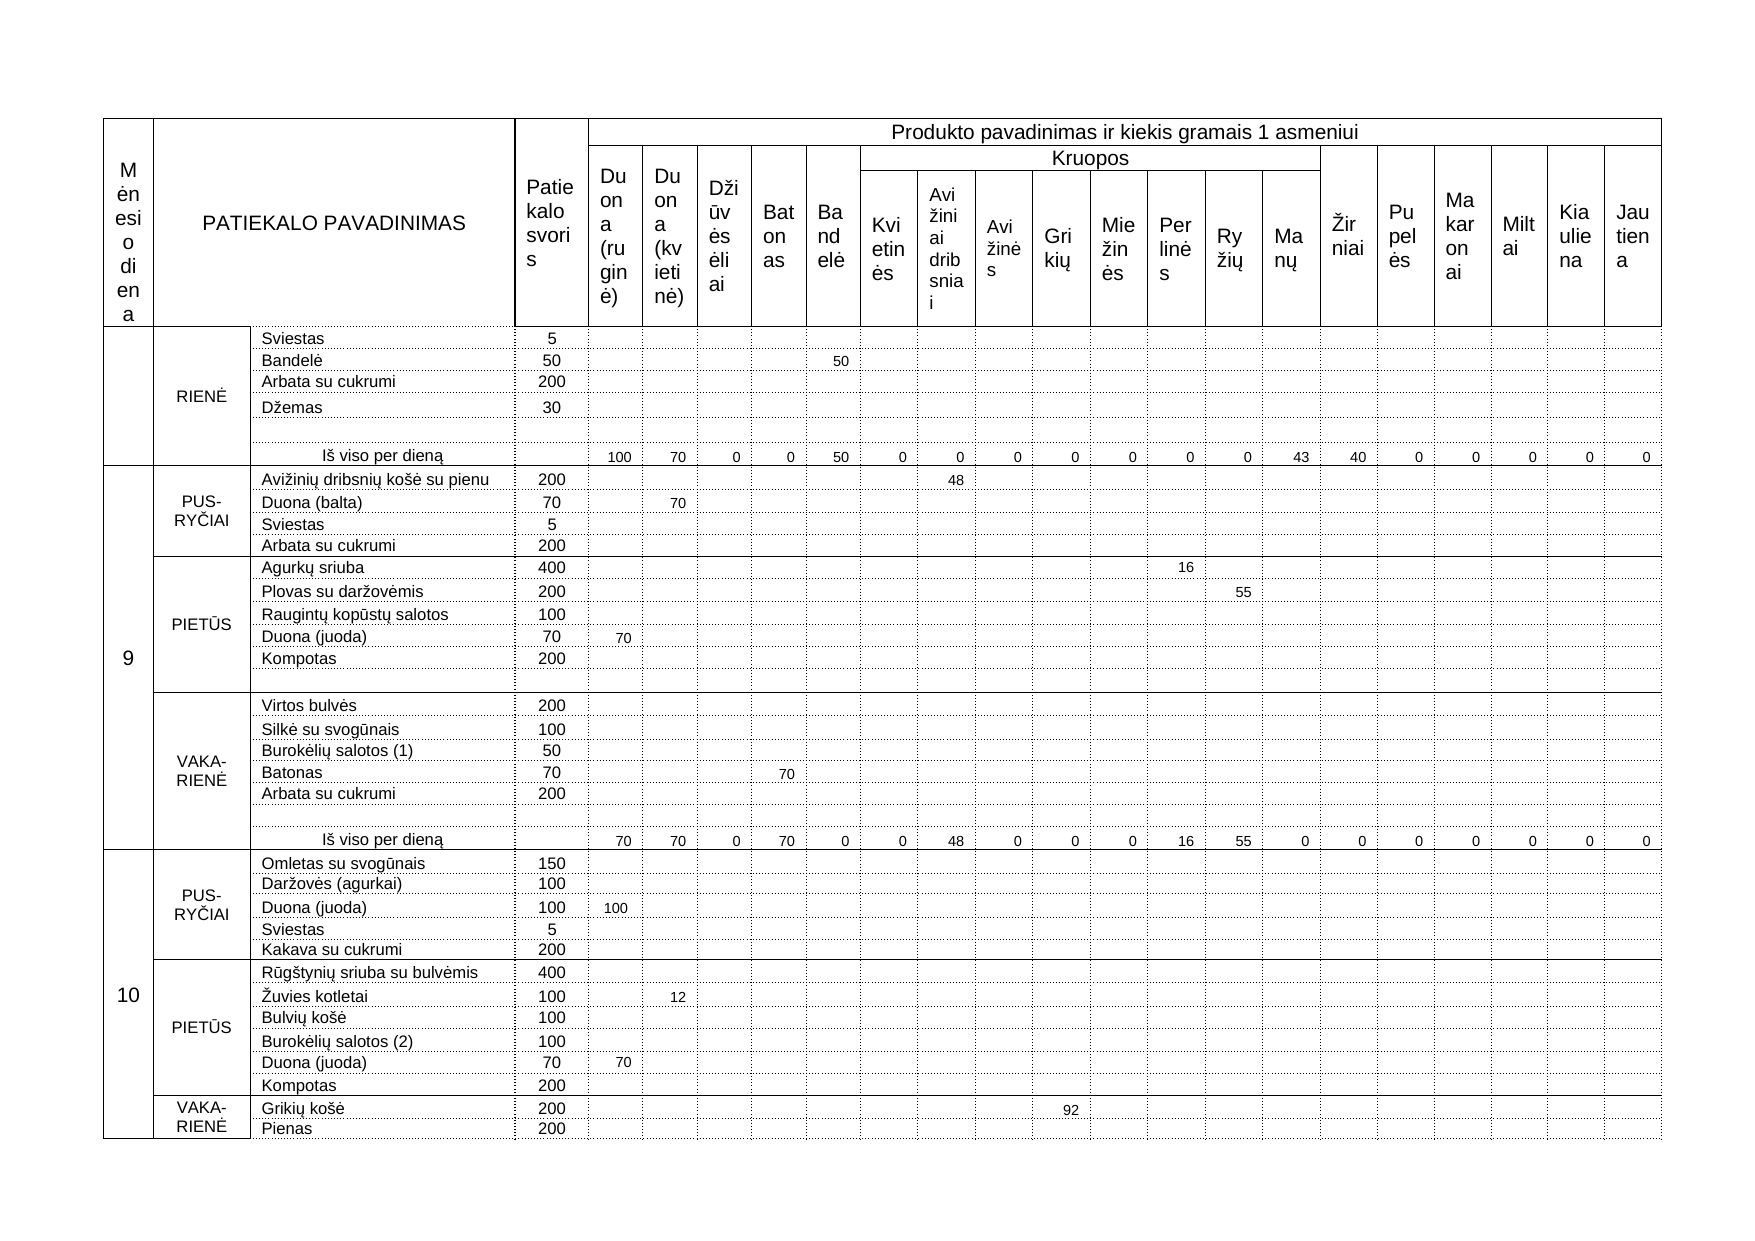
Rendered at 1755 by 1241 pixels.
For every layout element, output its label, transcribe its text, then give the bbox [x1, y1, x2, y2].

table_cell [752, 982, 806, 1006]
table_cell 0 [1605, 442, 1662, 465]
table_cell [918, 601, 975, 624]
table_cell [1434, 557, 1491, 577]
table_cell [1548, 348, 1605, 370]
table_cell [697, 1096, 752, 1118]
table_cell [752, 1118, 806, 1138]
table_cell [860, 534, 918, 556]
table_cell [1548, 512, 1605, 534]
table_cell 0 [1491, 442, 1548, 465]
table_cell Kiauliena [1548, 146, 1604, 326]
table_cell [1090, 392, 1148, 417]
table_cell [643, 893, 697, 917]
table_cell [1548, 392, 1605, 417]
table_cell [1205, 489, 1263, 512]
table_cell [697, 1051, 752, 1073]
table_cell [860, 1028, 918, 1051]
table_cell [1548, 1051, 1605, 1073]
table_cell [975, 960, 1033, 982]
table_cell [1090, 850, 1148, 873]
table_cell [806, 760, 860, 782]
table_cell [1148, 512, 1205, 534]
table_cell [697, 893, 752, 917]
table_cell [697, 804, 752, 826]
table_cell Batonas [251, 760, 515, 782]
table_cell [1090, 646, 1148, 668]
table_cell 200 [515, 466, 588, 488]
table_cell [1548, 893, 1605, 917]
table_cell [1090, 327, 1148, 348]
table_cell [697, 873, 752, 893]
table_cell Plovas su daržovėmis [251, 578, 515, 601]
table_cell 5 [515, 327, 588, 348]
table_cell [1605, 1073, 1662, 1094]
table_cell [1320, 534, 1377, 556]
table_cell [752, 873, 806, 893]
table_cell [1491, 370, 1548, 392]
table_cell [1434, 1073, 1491, 1094]
table_cell [1263, 1028, 1320, 1051]
table_cell [1548, 715, 1605, 738]
table_cell [1263, 327, 1320, 348]
table_cell [1033, 417, 1090, 442]
table_cell [860, 1006, 918, 1027]
table_cell [1033, 578, 1090, 601]
table_cell [860, 739, 918, 760]
table_cell [1148, 939, 1205, 959]
table_cell Miltai [1492, 146, 1547, 326]
table_cell [1320, 1051, 1377, 1073]
table_cell [1605, 939, 1662, 959]
table_cell [1605, 624, 1662, 646]
table_cell [589, 512, 643, 534]
table_cell [697, 668, 752, 692]
table_cell [1377, 804, 1434, 826]
table_cell [1434, 760, 1491, 782]
table_cell [1205, 960, 1263, 982]
table_cell [1263, 1118, 1320, 1138]
table_cell [643, 1073, 697, 1094]
table_cell [643, 1118, 697, 1138]
table_cell Duona (ruginė) [589, 146, 642, 326]
table_cell [1548, 417, 1605, 442]
table_cell [1320, 601, 1377, 624]
table_cell [1548, 668, 1605, 692]
table_cell [1548, 578, 1605, 601]
table_cell Duona (balta) [251, 489, 515, 512]
table_cell [1491, 327, 1548, 348]
table_cell [1605, 601, 1662, 624]
table_cell 0 [1205, 442, 1263, 465]
table_cell [1205, 982, 1263, 1006]
table_cell [697, 760, 752, 782]
table_cell [697, 960, 752, 982]
table_cell [1548, 327, 1605, 348]
table_cell [1320, 466, 1377, 488]
table_cell [1605, 893, 1662, 917]
table_cell [975, 1051, 1033, 1073]
table_cell 70 [752, 760, 806, 782]
table_cell [643, 1096, 697, 1118]
table_cell [1090, 960, 1148, 982]
table_cell [806, 850, 860, 873]
table_cell [1491, 466, 1548, 488]
table_cell [1434, 1118, 1491, 1138]
table_cell [1434, 624, 1491, 646]
table_cell [918, 939, 975, 959]
table_cell [1033, 624, 1090, 646]
table_cell [1605, 715, 1662, 738]
table_cell [975, 370, 1033, 392]
table_cell [1320, 873, 1377, 893]
table_cell [1377, 893, 1434, 917]
table_cell [1148, 578, 1205, 601]
table_header PATIEKALO PAVADINIMAS [154, 119, 514, 326]
table_cell [1263, 489, 1320, 512]
table_cell [860, 982, 918, 1006]
table_cell 5 [515, 512, 588, 534]
table_cell [697, 392, 752, 417]
table_cell [1033, 804, 1090, 826]
table_cell 40 [1320, 442, 1377, 465]
table_cell [1320, 370, 1377, 392]
table_cell 100 [515, 982, 588, 1006]
table_cell Grikių [1033, 171, 1090, 326]
table_cell [1148, 804, 1205, 826]
table_cell [697, 646, 752, 668]
table_cell Rūgštynių sriuba su bulvėmis [251, 960, 515, 982]
table_cell [1263, 534, 1320, 556]
table_cell [918, 960, 975, 982]
table_cell [697, 693, 752, 715]
table_cell [1205, 917, 1263, 938]
table_cell [1090, 982, 1148, 1006]
table_cell [752, 1096, 806, 1118]
table_cell [1434, 893, 1491, 917]
table_cell [1548, 939, 1605, 959]
table_cell [1205, 348, 1263, 370]
table_cell 70 [752, 826, 806, 849]
table_cell 0 [1377, 442, 1434, 465]
table_cell 48 [918, 826, 975, 849]
table_cell [975, 489, 1033, 512]
table_cell [589, 489, 643, 512]
table_cell [918, 370, 975, 392]
table_cell [860, 917, 918, 938]
table_cell [589, 327, 643, 348]
table_cell [1548, 760, 1605, 782]
table_cell 12 [643, 982, 697, 1006]
table_cell [752, 601, 806, 624]
table_cell Duona (juoda) [251, 893, 515, 917]
table_cell Iš viso per dieną [251, 826, 515, 849]
table_cell [1033, 466, 1090, 488]
table_cell [1148, 893, 1205, 917]
table_cell [752, 348, 806, 370]
table_cell [1205, 893, 1263, 917]
table_cell [1148, 960, 1205, 982]
table_cell [697, 1118, 752, 1138]
table_cell [1434, 578, 1491, 601]
table_cell [806, 578, 860, 601]
table_cell [251, 668, 515, 692]
table_cell [697, 578, 752, 601]
table_cell [752, 715, 806, 738]
table_cell [860, 893, 918, 917]
table_cell [1491, 873, 1548, 893]
table_cell [1263, 804, 1320, 826]
table_cell [1548, 782, 1605, 804]
table_cell [1263, 873, 1320, 893]
table_cell [1434, 873, 1491, 893]
table_cell Sviestas [251, 326, 515, 348]
table_cell [806, 1073, 860, 1094]
table_cell [1377, 850, 1434, 873]
table_cell [1434, 1051, 1491, 1073]
table_header Mėnesio diena [104, 119, 153, 326]
table_cell [1033, 1028, 1090, 1051]
table_cell [1434, 370, 1491, 392]
table_cell [1148, 1051, 1205, 1073]
table_cell [515, 668, 588, 692]
table_cell [752, 939, 806, 959]
table_cell [1205, 534, 1263, 556]
table_cell 0 [1033, 442, 1090, 465]
table_cell [860, 624, 918, 646]
table_cell [1491, 489, 1548, 512]
table_cell [1090, 370, 1148, 392]
table_cell [1033, 760, 1090, 782]
table_cell [1434, 601, 1491, 624]
table_cell [1033, 893, 1090, 917]
table_cell 92 [1033, 1096, 1090, 1118]
table_cell [1263, 1096, 1320, 1118]
table_cell [860, 939, 918, 959]
table_cell Ryžių [1206, 171, 1262, 326]
table_cell [1548, 960, 1605, 982]
table_cell [1205, 739, 1263, 760]
table_cell [589, 715, 643, 738]
table_cell [1205, 1073, 1263, 1094]
table_cell [589, 960, 643, 982]
table_cell [1320, 917, 1377, 938]
table_cell [1605, 466, 1662, 488]
table_cell [1434, 327, 1491, 348]
table_cell [1205, 782, 1263, 804]
table_cell [860, 1051, 918, 1073]
table_cell [589, 850, 643, 873]
table_cell [1377, 1051, 1434, 1073]
table_cell [1205, 327, 1263, 348]
table_cell [806, 1006, 860, 1027]
table_cell [975, 392, 1033, 417]
table_cell [589, 804, 643, 826]
table_cell [1377, 557, 1434, 577]
table_cell [918, 668, 975, 692]
table_cell [975, 739, 1033, 760]
table_cell [1033, 668, 1090, 692]
table_cell 0 [697, 826, 752, 849]
table_cell [1090, 624, 1148, 646]
table_cell [697, 739, 752, 760]
table_cell [1033, 782, 1090, 804]
table_cell [975, 466, 1033, 488]
table_cell [806, 512, 860, 534]
table_cell [1320, 327, 1377, 348]
table_cell [752, 512, 806, 534]
table_cell [1491, 760, 1548, 782]
table_cell [752, 489, 806, 512]
table_cell [1377, 1096, 1434, 1118]
table_cell [589, 417, 643, 442]
table_cell Kvietinės [861, 171, 917, 326]
table_cell [1377, 601, 1434, 624]
table_cell [1434, 960, 1491, 982]
table_cell [806, 327, 860, 348]
table_cell [975, 1096, 1033, 1118]
table_cell [643, 646, 697, 668]
table_cell [918, 1028, 975, 1051]
table_cell [752, 782, 806, 804]
table_cell [643, 348, 697, 370]
table_cell [975, 1028, 1033, 1051]
table_cell 0 [697, 442, 752, 465]
table_cell Batonas [752, 146, 806, 326]
table_cell [643, 715, 697, 738]
table_cell [589, 557, 643, 577]
table_cell [1491, 534, 1548, 556]
table_cell 100 [515, 715, 588, 738]
table_cell [918, 782, 975, 804]
table_cell [589, 873, 643, 893]
table_cell [1263, 624, 1320, 646]
table_cell [589, 392, 643, 417]
table_cell 200 [515, 1118, 588, 1138]
table_cell [806, 739, 860, 760]
table_cell Daržovės (agurkai) [251, 873, 515, 893]
table_cell 0 [1090, 442, 1148, 465]
table_cell [1377, 1028, 1434, 1051]
table_cell [1090, 873, 1148, 893]
table_cell [697, 601, 752, 624]
table_cell [860, 715, 918, 738]
table_cell [1148, 715, 1205, 738]
table_cell [975, 624, 1033, 646]
table_cell [1605, 512, 1662, 534]
table_cell 0 [975, 826, 1033, 849]
table_cell [1491, 960, 1548, 982]
table_cell 200 [515, 1073, 588, 1094]
table_cell [1605, 804, 1662, 826]
table_cell [860, 760, 918, 782]
table_cell [806, 557, 860, 577]
table_cell [918, 327, 975, 348]
table_cell [643, 960, 697, 982]
table_cell [1263, 557, 1320, 577]
table_cell [1377, 646, 1434, 668]
table_cell [860, 850, 918, 873]
table_cell [975, 1118, 1033, 1138]
table_cell [975, 646, 1033, 668]
table_header Produkto pavadinimas ir kiekis gramais 1 asmeniui [589, 119, 1661, 145]
table_cell [251, 417, 515, 442]
table_cell [1148, 693, 1205, 715]
table_cell Avižinių dribsnių košė su pienu [251, 466, 515, 488]
table_cell [752, 1006, 806, 1027]
table_cell [806, 804, 860, 826]
table_cell [1148, 917, 1205, 938]
table_cell [1491, 348, 1548, 370]
table_cell [752, 417, 806, 442]
table_cell [752, 893, 806, 917]
table_cell [1434, 534, 1491, 556]
table_cell [1548, 873, 1605, 893]
table_cell [1148, 1096, 1205, 1118]
table_cell [860, 646, 918, 668]
table_cell [975, 557, 1033, 577]
table_cell [697, 982, 752, 1006]
table_cell [1090, 578, 1148, 601]
table_cell [1263, 417, 1320, 442]
table_cell [1263, 939, 1320, 959]
table_cell 0 [1605, 826, 1662, 849]
table_cell [1605, 917, 1662, 938]
table_cell [589, 1073, 643, 1094]
table_cell [643, 370, 697, 392]
table_cell [643, 1051, 697, 1073]
table_cell [643, 327, 697, 348]
table_cell [1434, 512, 1491, 534]
table_cell Sviestas [251, 917, 515, 938]
table_cell [1090, 417, 1148, 442]
table_cell [806, 534, 860, 556]
table_cell 50 [806, 442, 860, 465]
table_cell Bulvių košė [251, 1006, 515, 1027]
table_cell [752, 578, 806, 601]
table_cell [860, 557, 918, 577]
table_cell 0 [1033, 826, 1090, 849]
table_cell [806, 668, 860, 692]
table_cell [918, 624, 975, 646]
table_cell [1090, 715, 1148, 738]
table_cell [860, 693, 918, 715]
table_cell [1090, 466, 1148, 488]
table_cell [1377, 760, 1434, 782]
table_cell 0 [1320, 826, 1377, 849]
table_cell [752, 1028, 806, 1051]
table_cell [1263, 693, 1320, 715]
table_cell [697, 534, 752, 556]
table_cell [1377, 578, 1434, 601]
table_cell [1033, 873, 1090, 893]
table_cell [1605, 850, 1662, 873]
table_cell [589, 917, 643, 938]
table_cell Kruopos [861, 146, 1320, 170]
table_cell [918, 1118, 975, 1138]
table_cell [1491, 646, 1548, 668]
table_cell [806, 466, 860, 488]
table_cell [1033, 939, 1090, 959]
table_cell [697, 417, 752, 442]
table_cell [1263, 917, 1320, 938]
table_cell [1205, 1096, 1263, 1118]
table_cell 70 [643, 826, 697, 849]
table_cell [1548, 534, 1605, 556]
table_cell [1148, 1006, 1205, 1027]
table_cell 70 [589, 826, 643, 849]
table_cell [589, 534, 643, 556]
table_cell [1320, 1028, 1377, 1051]
table_cell [1263, 348, 1320, 370]
table_cell [975, 601, 1033, 624]
table_cell [860, 1073, 918, 1094]
table_cell 30 [515, 392, 588, 417]
table_cell [1090, 557, 1148, 577]
table_cell 100 [589, 442, 643, 465]
table_cell 0 [1548, 826, 1605, 849]
table_cell [643, 557, 697, 577]
table_cell [643, 917, 697, 938]
table_cell [589, 782, 643, 804]
table_cell [1033, 1006, 1090, 1027]
table_cell [1263, 466, 1320, 488]
table_cell [1491, 512, 1548, 534]
table_cell [975, 873, 1033, 893]
table_cell [1377, 873, 1434, 893]
table_cell [752, 917, 806, 938]
table_cell [1148, 668, 1205, 692]
table_cell [752, 466, 806, 488]
table_cell [806, 1051, 860, 1073]
table_cell [752, 327, 806, 348]
table_cell [1605, 873, 1662, 893]
table_cell [1320, 960, 1377, 982]
table_cell [1434, 715, 1491, 738]
table_cell 70 [643, 489, 697, 512]
table_cell [1548, 1118, 1605, 1138]
table_cell [918, 917, 975, 938]
table_cell 100 [515, 1028, 588, 1051]
table_cell [1434, 466, 1491, 488]
table_cell [752, 739, 806, 760]
table_cell [975, 1006, 1033, 1027]
table_cell [806, 489, 860, 512]
table_cell [697, 939, 752, 959]
table_cell 55 [1205, 826, 1263, 849]
table_cell [643, 693, 697, 715]
table_cell [860, 1096, 918, 1118]
table_cell [1605, 348, 1662, 370]
table_cell [860, 512, 918, 534]
table_cell [1605, 668, 1662, 692]
table_cell [1033, 557, 1090, 577]
table_cell [1205, 1028, 1263, 1051]
table_cell [1377, 693, 1434, 715]
table_cell Džemas [251, 392, 515, 417]
table_cell [1148, 760, 1205, 782]
table_cell [1033, 327, 1090, 348]
table_cell [1090, 601, 1148, 624]
table_cell [918, 1096, 975, 1118]
table_cell [589, 1028, 643, 1051]
table_cell [1205, 693, 1263, 715]
table_cell [1033, 348, 1090, 370]
table_cell [860, 348, 918, 370]
table_cell [1491, 1028, 1548, 1051]
table_cell [1320, 489, 1377, 512]
table_cell [697, 1028, 752, 1051]
table_cell [918, 982, 975, 1006]
table_cell [806, 982, 860, 1006]
table_cell [806, 939, 860, 959]
table_cell [1090, 1028, 1148, 1051]
table_cell [1434, 489, 1491, 512]
table_cell [1605, 1051, 1662, 1073]
table_cell Miežinės [1091, 171, 1147, 326]
table_cell 200 [515, 782, 588, 804]
table_cell [1320, 804, 1377, 826]
table_cell [975, 850, 1033, 873]
table_cell [918, 557, 975, 577]
table_cell 50 [515, 739, 588, 760]
table_cell [975, 804, 1033, 826]
table_cell [1548, 1006, 1605, 1027]
table_cell [1320, 850, 1377, 873]
table_cell Žirniai [1321, 146, 1377, 326]
table_cell [1320, 624, 1377, 646]
table_cell [1205, 760, 1263, 782]
table_cell [1205, 850, 1263, 873]
table_cell [1148, 873, 1205, 893]
table_cell [1605, 760, 1662, 782]
table_cell [1148, 370, 1205, 392]
table_cell [752, 693, 806, 715]
table_cell [643, 601, 697, 624]
table_cell [806, 715, 860, 738]
table_cell [643, 624, 697, 646]
table_cell Virtos bulvės [251, 693, 515, 715]
table_cell 200 [515, 534, 588, 556]
table_cell [643, 578, 697, 601]
table_cell [1491, 601, 1548, 624]
table_cell 0 [1434, 826, 1491, 849]
table_cell [1263, 392, 1320, 417]
table_cell [515, 442, 588, 465]
table_cell [697, 348, 752, 370]
table_cell Perlinės [1148, 171, 1205, 326]
table_cell [1605, 1028, 1662, 1051]
table_cell [806, 1028, 860, 1051]
table_cell [1033, 512, 1090, 534]
table_cell [1263, 715, 1320, 738]
table_header Patiekalo svoris [516, 119, 588, 326]
table_cell 150 [515, 850, 588, 873]
table_cell [1033, 1118, 1090, 1138]
table_cell [1320, 893, 1377, 917]
table_cell [1548, 804, 1605, 826]
table_cell PUS- RYČIAI [154, 466, 250, 556]
table_cell [1434, 739, 1491, 760]
table_cell [1491, 739, 1548, 760]
table_cell [1605, 1118, 1662, 1138]
table_cell [1090, 1096, 1148, 1118]
table_cell [1491, 392, 1548, 417]
table_cell [697, 370, 752, 392]
table_cell 70 [515, 760, 588, 782]
table_cell [1320, 417, 1377, 442]
table_cell 0 [1434, 442, 1491, 465]
table_cell [1320, 782, 1377, 804]
table_cell 200 [515, 1096, 588, 1118]
table_cell 70 [589, 624, 643, 646]
table_cell [643, 804, 697, 826]
table_cell [918, 739, 975, 760]
table_cell [1320, 1118, 1377, 1138]
table_cell [643, 392, 697, 417]
table_cell [589, 939, 643, 959]
table_cell [1148, 327, 1205, 348]
table_cell [1548, 601, 1605, 624]
table_cell Džiūvėsėliai [698, 146, 751, 326]
table_cell [1090, 1073, 1148, 1094]
table_cell [589, 370, 643, 392]
table_cell [918, 1073, 975, 1094]
table_cell [860, 804, 918, 826]
table_cell [752, 850, 806, 873]
table_cell [697, 327, 752, 348]
table_cell [918, 693, 975, 715]
table_cell [1434, 668, 1491, 692]
table_cell [860, 960, 918, 982]
table_cell Kompotas [251, 646, 515, 668]
table_cell 50 [806, 348, 860, 370]
table_cell [1263, 578, 1320, 601]
table_cell Žuvies kotletai [251, 982, 515, 1006]
table_cell 70 [515, 489, 588, 512]
table_cell [1263, 739, 1320, 760]
table_cell [1033, 370, 1090, 392]
table_cell Sviestas [251, 512, 515, 534]
table_cell 200 [515, 578, 588, 601]
table_cell [589, 1006, 643, 1027]
table_cell [1263, 1006, 1320, 1027]
table_cell [643, 466, 697, 488]
table_cell [1320, 668, 1377, 692]
table_cell [1320, 512, 1377, 534]
table_cell [515, 804, 588, 826]
table_cell [1148, 417, 1205, 442]
table_cell 9 [104, 466, 153, 849]
table_cell [806, 646, 860, 668]
table_cell [975, 417, 1033, 442]
table_cell 0 [1148, 442, 1205, 465]
table_cell [860, 417, 918, 442]
table_cell [589, 601, 643, 624]
table_cell [1148, 850, 1205, 873]
table_cell 100 [589, 893, 643, 917]
table_cell [918, 1051, 975, 1073]
table_cell [918, 715, 975, 738]
table_cell [589, 982, 643, 1006]
table_cell [806, 370, 860, 392]
table_cell [1033, 601, 1090, 624]
table_cell [1320, 1096, 1377, 1118]
table_cell Manų [1263, 171, 1320, 326]
table_cell [1377, 715, 1434, 738]
table_cell 100 [515, 1006, 588, 1027]
table_cell [1377, 1118, 1434, 1138]
table_cell [1548, 466, 1605, 488]
table_cell [1377, 327, 1434, 348]
table_cell [1491, 804, 1548, 826]
table_cell Iš viso per dieną [251, 442, 515, 465]
table_cell [918, 578, 975, 601]
table_cell [1605, 489, 1662, 512]
table_cell [1605, 1096, 1662, 1118]
table_cell [1205, 557, 1263, 577]
table_cell [1605, 534, 1662, 556]
table_cell [918, 1006, 975, 1027]
table_cell Burokėlių salotos (2) [251, 1028, 515, 1051]
table_cell [752, 534, 806, 556]
table_cell Raugintų kopūstų salotos [251, 601, 515, 624]
table_cell [1377, 917, 1434, 938]
table_cell [643, 850, 697, 873]
table_cell [975, 668, 1033, 692]
table_cell 100 [515, 601, 588, 624]
table_cell Jautiena [1605, 146, 1661, 326]
table_cell [1434, 1028, 1491, 1051]
table_cell [697, 850, 752, 873]
table_cell [643, 1006, 697, 1027]
table_cell [1090, 760, 1148, 782]
table_cell [918, 512, 975, 534]
table_cell [806, 417, 860, 442]
table_cell [975, 893, 1033, 917]
table_cell [1434, 917, 1491, 938]
table_cell [1605, 646, 1662, 668]
table_cell [1434, 646, 1491, 668]
table_cell [806, 601, 860, 624]
table_cell [1320, 348, 1377, 370]
table_cell [1090, 489, 1148, 512]
table_cell [975, 982, 1033, 1006]
table_cell [1434, 1006, 1491, 1027]
table_cell [1033, 960, 1090, 982]
table_cell Pupelės [1378, 146, 1434, 326]
table_cell [589, 760, 643, 782]
table_cell [1548, 982, 1605, 1006]
table_cell [1605, 370, 1662, 392]
table_cell [1090, 893, 1148, 917]
table_cell 0 [1263, 826, 1320, 849]
table_cell [1377, 348, 1434, 370]
table_cell Kompotas [251, 1073, 515, 1094]
table_cell [1263, 512, 1320, 534]
table_cell [1090, 782, 1148, 804]
table_cell [1491, 1006, 1548, 1027]
table_cell [1148, 1118, 1205, 1138]
table_cell [1491, 668, 1548, 692]
table_cell [975, 348, 1033, 370]
table_cell [1263, 646, 1320, 668]
table_cell Bandelė [251, 348, 515, 370]
table_cell Burokėlių salotos (1) [251, 739, 515, 760]
table_cell [1205, 646, 1263, 668]
table_cell [1033, 392, 1090, 417]
table_cell [1434, 392, 1491, 417]
table_cell PUS- RYČIAI [154, 850, 250, 959]
table_cell Arbata su cukrumi [251, 370, 515, 392]
table_cell [1434, 417, 1491, 442]
table_cell [1148, 392, 1205, 417]
table_cell 100 [515, 873, 588, 893]
table_cell 70 [515, 624, 588, 646]
table_cell [1548, 557, 1605, 577]
table_cell [1377, 1073, 1434, 1094]
table_cell [1033, 850, 1090, 873]
table_cell [1491, 782, 1548, 804]
table_cell [1090, 512, 1148, 534]
table_cell PIETŪS [154, 557, 250, 692]
table_cell [1548, 850, 1605, 873]
table_cell [975, 760, 1033, 782]
table_cell 0 [752, 442, 806, 465]
table_cell [1090, 348, 1148, 370]
table_cell [251, 804, 515, 826]
table_cell [1148, 1028, 1205, 1051]
table_cell [1148, 624, 1205, 646]
table_cell 10 [104, 850, 153, 1138]
table_cell Silkė su svogūnais [251, 715, 515, 738]
table_cell [1148, 782, 1205, 804]
table_cell [643, 1028, 697, 1051]
table_cell [1148, 1073, 1205, 1094]
table_cell [1320, 1073, 1377, 1094]
table_cell [806, 917, 860, 938]
table_cell [752, 668, 806, 692]
table_cell [697, 715, 752, 738]
table_cell [643, 739, 697, 760]
table_cell 48 [918, 466, 975, 488]
table_cell [975, 939, 1033, 959]
table_cell [1090, 1118, 1148, 1138]
table_cell VAKA- RIENĖ [154, 693, 250, 849]
table_cell Avižinės [976, 171, 1032, 326]
table_cell [918, 534, 975, 556]
table_cell [1548, 1028, 1605, 1051]
table_cell [918, 850, 975, 873]
table_cell [1605, 782, 1662, 804]
table_cell [1148, 534, 1205, 556]
table_cell [1377, 1006, 1434, 1027]
table_cell [860, 1118, 918, 1138]
table_cell [752, 804, 806, 826]
table_cell Grikių košė [251, 1096, 515, 1118]
table_cell [1377, 534, 1434, 556]
table_cell [1548, 1096, 1605, 1118]
table_cell [918, 873, 975, 893]
table_cell [697, 466, 752, 488]
table_cell [860, 578, 918, 601]
table_cell [860, 466, 918, 488]
table_cell [1320, 392, 1377, 417]
table_cell [1090, 917, 1148, 938]
table_cell [806, 873, 860, 893]
table_cell [975, 1073, 1033, 1094]
table_cell [1090, 739, 1148, 760]
table_cell [643, 668, 697, 692]
table_cell 0 [860, 442, 918, 465]
table_cell Makaronai [1435, 146, 1491, 326]
table_cell [1434, 348, 1491, 370]
table_cell [918, 760, 975, 782]
table_cell [589, 578, 643, 601]
table_cell [1263, 1073, 1320, 1094]
table_cell [1491, 1051, 1548, 1073]
table_cell [1548, 489, 1605, 512]
table_cell [752, 960, 806, 982]
table_cell [643, 534, 697, 556]
table_cell [1148, 466, 1205, 488]
table_cell [1148, 646, 1205, 668]
table_cell [1205, 1051, 1263, 1073]
table_cell [589, 693, 643, 715]
table_cell [1205, 601, 1263, 624]
table_cell [1491, 693, 1548, 715]
table_cell [1491, 624, 1548, 646]
table_cell [860, 601, 918, 624]
table_cell [806, 893, 860, 917]
table_cell [1263, 782, 1320, 804]
table_cell [1434, 804, 1491, 826]
table_cell [1605, 578, 1662, 601]
table_cell Agurkų sriuba [251, 557, 515, 577]
table_cell [975, 578, 1033, 601]
table_cell [806, 1118, 860, 1138]
table_cell [1205, 624, 1263, 646]
table_cell [1033, 693, 1090, 715]
table_cell [1033, 1073, 1090, 1094]
table_cell [1263, 893, 1320, 917]
table_cell Arbata su cukrumi [251, 534, 515, 556]
table_cell [918, 646, 975, 668]
table_cell [589, 646, 643, 668]
table_cell [697, 489, 752, 512]
table_cell 0 [1377, 826, 1434, 849]
table_cell [697, 917, 752, 938]
table_cell [1320, 715, 1377, 738]
table_cell [1377, 392, 1434, 417]
table_cell [1263, 982, 1320, 1006]
table_cell [1548, 693, 1605, 715]
table_cell [1377, 466, 1434, 488]
table_cell [1491, 715, 1548, 738]
table_cell [697, 1073, 752, 1094]
table_cell 55 [1205, 578, 1263, 601]
table_cell [589, 466, 643, 488]
table_cell [975, 534, 1033, 556]
table_cell [1205, 715, 1263, 738]
table_cell [1605, 693, 1662, 715]
table_cell 16 [1148, 826, 1205, 849]
table_cell [1205, 668, 1263, 692]
table_cell [643, 782, 697, 804]
table_cell 5 [515, 917, 588, 938]
table_cell [697, 1006, 752, 1027]
table_cell [860, 489, 918, 512]
table_cell [589, 668, 643, 692]
table_cell [1320, 1006, 1377, 1027]
table_cell [1434, 982, 1491, 1006]
table_cell [1148, 348, 1205, 370]
table_cell [806, 782, 860, 804]
table_cell [643, 939, 697, 959]
table_cell [1434, 939, 1491, 959]
table_cell [1377, 782, 1434, 804]
table_cell 16 [1148, 557, 1205, 577]
table_cell [1090, 939, 1148, 959]
table_cell [752, 370, 806, 392]
table_cell Omletas su svogūnais [251, 850, 515, 873]
table_cell [1377, 960, 1434, 982]
table_cell [1205, 1118, 1263, 1138]
table_cell [1548, 646, 1605, 668]
table_cell 200 [515, 646, 588, 668]
table_cell Arbata su cukrumi [251, 782, 515, 804]
table_cell [1205, 939, 1263, 959]
table_cell [515, 826, 588, 849]
table_cell [697, 624, 752, 646]
table_cell 0 [1548, 442, 1605, 465]
table_cell [1605, 739, 1662, 760]
table_cell [1148, 601, 1205, 624]
table_cell 200 [515, 370, 588, 392]
table_cell [806, 693, 860, 715]
table_cell [1320, 760, 1377, 782]
table_cell [1320, 739, 1377, 760]
table_cell 100 [515, 893, 588, 917]
table_cell [1033, 917, 1090, 938]
table_cell [1605, 327, 1662, 348]
table_cell 70 [643, 442, 697, 465]
table_cell Duona (kvietinė) [643, 146, 697, 326]
table_cell [1033, 715, 1090, 738]
table_cell 70 [589, 1051, 643, 1073]
table_cell [975, 917, 1033, 938]
table_cell [589, 1118, 643, 1138]
table_cell [752, 1073, 806, 1094]
table_cell [1491, 1118, 1548, 1138]
table_cell [1377, 512, 1434, 534]
table_cell [1090, 1051, 1148, 1073]
table_cell [1148, 739, 1205, 760]
table_cell [806, 1096, 860, 1118]
table_cell [918, 417, 975, 442]
table_cell [1605, 982, 1662, 1006]
table_cell [1320, 578, 1377, 601]
table_cell [1548, 624, 1605, 646]
table_cell [697, 557, 752, 577]
table_cell Duona (juoda) [251, 624, 515, 646]
table_cell 400 [515, 960, 588, 982]
table_cell [1377, 939, 1434, 959]
table_cell [1548, 739, 1605, 760]
table_cell [1434, 782, 1491, 804]
table_cell [1605, 557, 1662, 577]
table_cell 0 [1090, 826, 1148, 849]
table_cell [1377, 489, 1434, 512]
table_cell [1205, 512, 1263, 534]
table_cell [1377, 624, 1434, 646]
table_cell 0 [860, 826, 918, 849]
table_cell [589, 1096, 643, 1118]
table_cell 200 [515, 693, 588, 715]
table_cell [1263, 1051, 1320, 1073]
table_cell [1205, 417, 1263, 442]
table_cell [1263, 760, 1320, 782]
table_cell [1148, 489, 1205, 512]
table_cell [697, 512, 752, 534]
table_cell [860, 327, 918, 348]
table_cell [1377, 982, 1434, 1006]
table_cell [1491, 893, 1548, 917]
table_cell [1491, 1096, 1548, 1118]
table_cell [1263, 850, 1320, 873]
table_cell [1263, 960, 1320, 982]
table_cell [1491, 982, 1548, 1006]
table_cell [1377, 417, 1434, 442]
table_cell [806, 624, 860, 646]
table_cell [1491, 417, 1548, 442]
table_cell [1377, 739, 1434, 760]
table_cell [1033, 534, 1090, 556]
table_cell [1605, 960, 1662, 982]
table_cell [1548, 917, 1605, 938]
table_cell Avižiniai dribsniai [918, 171, 975, 326]
table_cell [918, 489, 975, 512]
table_cell [1320, 693, 1377, 715]
table_cell [1090, 804, 1148, 826]
table_cell [589, 739, 643, 760]
table_cell [1320, 646, 1377, 668]
table_cell VAKA- RIENĖ [154, 1096, 250, 1138]
table_cell 50 [515, 348, 588, 370]
table_cell [515, 417, 588, 442]
table_cell 0 [918, 442, 975, 465]
table_cell 0 [1491, 826, 1548, 849]
table_cell [1205, 1006, 1263, 1027]
table_cell [697, 782, 752, 804]
table_cell [1605, 417, 1662, 442]
table_cell [918, 893, 975, 917]
table_cell [752, 646, 806, 668]
table_cell [1605, 392, 1662, 417]
table_cell [1491, 1073, 1548, 1094]
table_cell Pienas [251, 1118, 515, 1138]
table_cell [1434, 1096, 1491, 1118]
table_cell [860, 392, 918, 417]
table_cell [1205, 370, 1263, 392]
table_cell [1263, 370, 1320, 392]
table_cell [1090, 534, 1148, 556]
table_cell 400 [515, 557, 588, 577]
table_cell [752, 557, 806, 577]
table_cell [1205, 873, 1263, 893]
table_cell 200 [515, 939, 588, 959]
table_cell [918, 804, 975, 826]
table_cell [975, 693, 1033, 715]
table_cell [1205, 804, 1263, 826]
table_cell [1033, 646, 1090, 668]
table_cell [860, 873, 918, 893]
table_cell [1033, 489, 1090, 512]
table_cell Bandelė [807, 146, 860, 326]
table_cell PIETŪS [154, 960, 250, 1094]
table_cell [806, 960, 860, 982]
table_cell [1033, 982, 1090, 1006]
table_cell [752, 624, 806, 646]
table_cell [975, 782, 1033, 804]
table_cell [104, 327, 153, 465]
table_cell [860, 668, 918, 692]
table_cell [643, 417, 697, 442]
table_cell [918, 348, 975, 370]
table_cell [589, 348, 643, 370]
table_cell 0 [806, 826, 860, 849]
table_cell [1205, 466, 1263, 488]
table_cell [1090, 668, 1148, 692]
table_cell [1090, 693, 1148, 715]
table_cell [1548, 1073, 1605, 1094]
table_cell [1263, 668, 1320, 692]
table_cell [1491, 917, 1548, 938]
table_cell [1491, 557, 1548, 577]
table_cell [918, 392, 975, 417]
table_cell [1491, 850, 1548, 873]
table_cell [1491, 939, 1548, 959]
table_cell [806, 392, 860, 417]
table_cell [1320, 557, 1377, 577]
table_cell [1090, 1006, 1148, 1027]
table_cell [1320, 982, 1377, 1006]
table_cell [1205, 392, 1263, 417]
table_cell [1377, 668, 1434, 692]
table_cell 70 [515, 1051, 588, 1073]
table_cell Kakava su cukrumi [251, 939, 515, 959]
table_cell [1548, 370, 1605, 392]
table_cell [860, 782, 918, 804]
table_cell [975, 715, 1033, 738]
table_cell [860, 370, 918, 392]
table_cell [752, 392, 806, 417]
table_cell [752, 1051, 806, 1073]
table_cell [1605, 1006, 1662, 1027]
table_cell [1033, 1051, 1090, 1073]
table_cell [1148, 982, 1205, 1006]
table_cell [643, 512, 697, 534]
table_cell Duona (juoda) [251, 1051, 515, 1073]
table_cell [1320, 939, 1377, 959]
table_cell [1033, 739, 1090, 760]
table_cell [1377, 370, 1434, 392]
table_cell 43 [1263, 442, 1320, 465]
table_cell [975, 327, 1033, 348]
table_cell [1434, 850, 1491, 873]
table_cell 0 [975, 442, 1033, 465]
table_cell RIENĖ [154, 327, 250, 465]
table_cell [643, 873, 697, 893]
table_cell [643, 760, 697, 782]
table_cell [975, 512, 1033, 534]
table_cell [1491, 578, 1548, 601]
table_cell [1434, 693, 1491, 715]
table_cell [1263, 601, 1320, 624]
